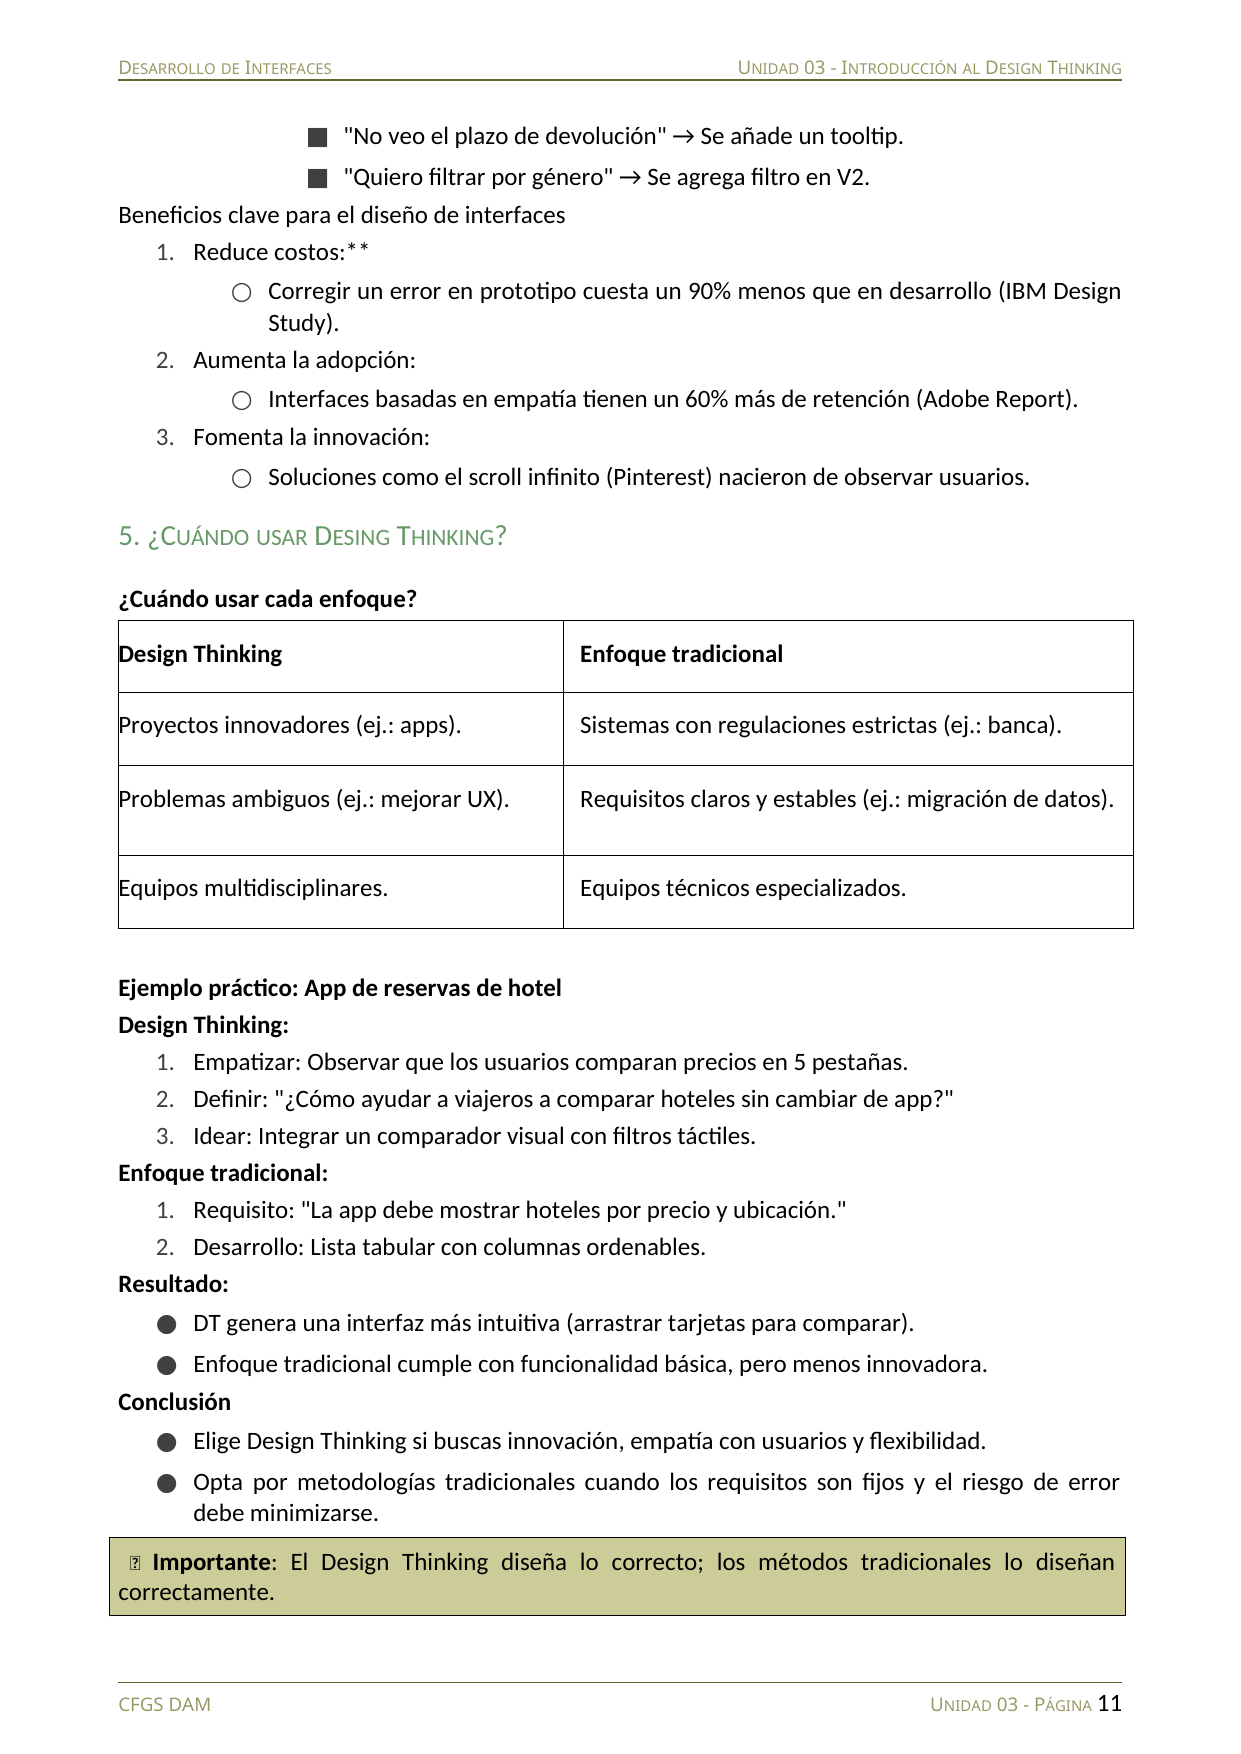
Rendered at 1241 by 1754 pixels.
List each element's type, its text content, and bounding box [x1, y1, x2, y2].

list Soluciones como el scroll infinito (Pinterest) nacieron de observar usuarios. [231, 458, 1122, 493]
list Fomenta la innovación: [156, 422, 1122, 452]
list Opta por metodologías tradicionales cuando los requisitos son fijos y el riesgo de error debe minimizarse. [156, 1463, 1122, 1528]
text Resultado: [118, 1268, 1122, 1298]
list DT genera una interfaz más intuitiva (arrastrar tarjetas para comparar). [156, 1305, 1122, 1339]
text Conclusión [118, 1386, 1122, 1416]
text Enfoque tradicional: [118, 1157, 1122, 1187]
list Idear: Integrar un comparador visual con filtros táctiles. [156, 1120, 1122, 1150]
text ¿Cuándo usar cada enfoque? [118, 583, 1122, 614]
list Reduce costos:** [156, 236, 1122, 267]
list Empatizar: Observar que los usuarios comparan precios en 5 pestañas. [156, 1046, 1122, 1076]
table_header Design Thinking [119, 621, 563, 692]
table_cell Sistemas con regulaciones estrictas (ej.: banca). [564, 693, 1133, 765]
text Ejemplo práctico: App de reservas de hotel [118, 972, 1122, 1002]
list "No veo el plazo de devolución" → Se añade un tooltip. [306, 118, 1122, 152]
list "Quiero filtrar por género" → Se agrega filtro en V2. [306, 158, 1122, 193]
table_cell Problemas ambiguos (ej.: mejorar UX). [119, 766, 563, 854]
subtitle 5. ¿Cuándo usar Desing Thinking? [118, 517, 1122, 553]
table_cell Proyectos innovadores (ej.: apps). [119, 693, 563, 765]
list Enfoque tradicional cumple con funcionalidad básica, pero menos innovadora. [156, 1345, 1122, 1379]
list Corregir un error en prototipo cuesta un 90% menos que en desarrollo (IBM Design Study). [231, 273, 1122, 338]
text Beneficios clave para el diseño de interfaces [118, 199, 1122, 229]
list Elige Design Thinking si buscas innovación, empatía con usuarios y flexibilidad. [156, 1423, 1122, 1457]
list Interfaces basadas en empatía tienen un 60% más de retención (Adobe Report). [231, 381, 1122, 415]
text 📖 Importante: El Design Thinking diseña lo correcto; los métodos tradicionales lo diseñan correctamente. [110, 1538, 1125, 1615]
text Design Thinking: [118, 1009, 1122, 1039]
table_header Enfoque tradicional [564, 621, 1133, 692]
list Definir: "¿Cómo ayudar a viajeros a comparar hoteles sin cambiar de app?" [156, 1083, 1122, 1113]
list Requisito: "La app debe mostrar hoteles por precio y ubicación." [156, 1194, 1122, 1224]
table_cell Equipos multidisciplinares. [119, 856, 563, 928]
table_cell Requisitos claros y estables (ej.: migración de datos). [564, 766, 1133, 854]
list Aumenta la adopción: [156, 344, 1122, 374]
table_cell Equipos técnicos especializados. [564, 856, 1133, 928]
list Desarrollo: Lista tabular con columnas ordenables. [156, 1231, 1122, 1261]
